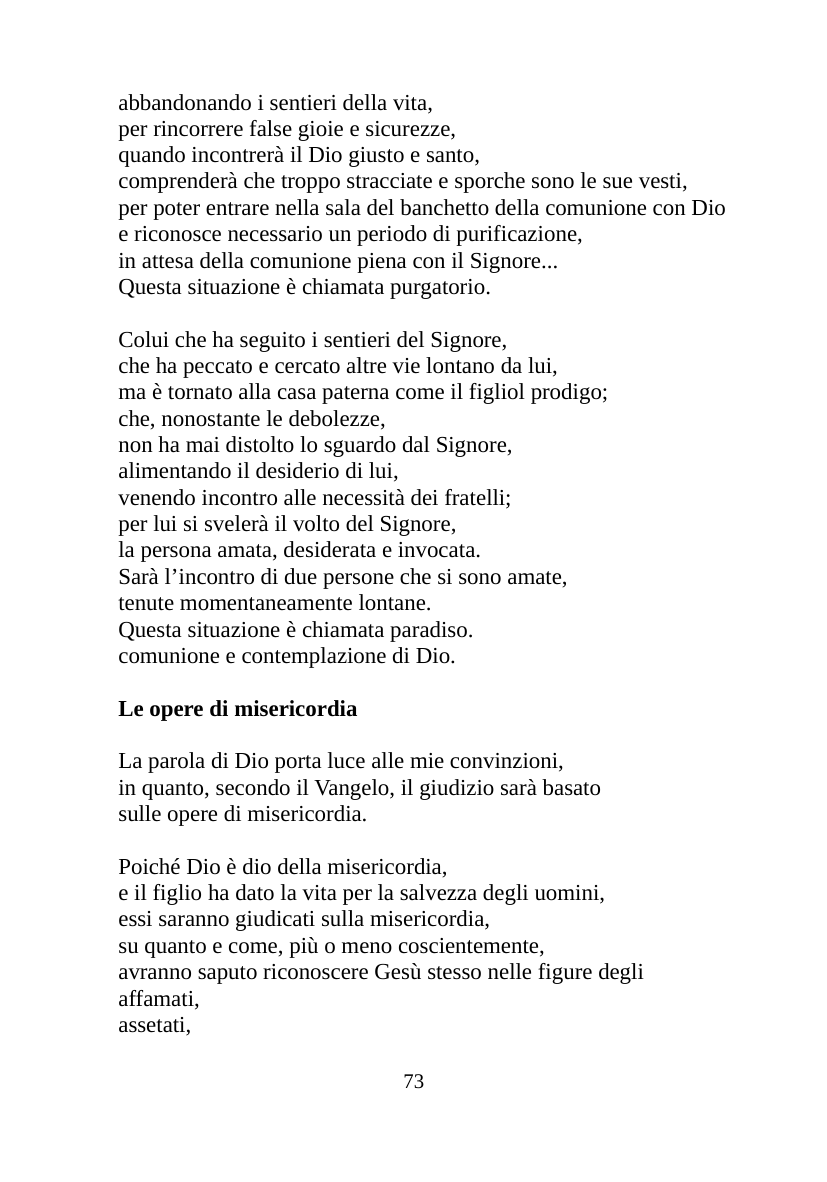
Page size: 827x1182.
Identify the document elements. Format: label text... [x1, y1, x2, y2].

text avranno saputo riconoscere Gesù stesso nelle figure degli [88, 958, 738, 984]
text in quanto, secondo il Vangelo, il giudizio sarà basato [88, 774, 738, 800]
text comprenderà che troppo stracciate e sporche sono le sue vesti, [88, 168, 738, 194]
text la persona amata, desiderata e invocata. [88, 537, 738, 563]
text che, nonostante le debolezze, [88, 405, 738, 431]
text non ha mai distolto lo sguardo dal Signore, [88, 431, 738, 457]
text per lui si svelerà il volto del Signore, [88, 510, 738, 537]
text tenute momentaneamente lontane. [88, 589, 738, 616]
text che ha peccato e cercato altre vie lontano da lui, [88, 352, 738, 378]
text e riconosce necessario un periodo di purificazione, [88, 220, 738, 247]
text ma è tornato alla casa paterna come il figliol prodigo; [88, 378, 738, 405]
text abbandonando i sentieri della vita, [88, 88, 738, 115]
text essi saranno giudicati sulla misericordia, [88, 906, 738, 932]
text Sarà l’incontro di due persone che si sono amate, [88, 563, 738, 589]
text comunione e contemplazione di Dio. [88, 642, 738, 668]
text sulle opere di misericordia. [88, 800, 738, 826]
text Poiché Dio è dio della misericordia, [88, 853, 738, 879]
text quando incontrerà il Dio giusto e santo, [88, 141, 738, 168]
text per poter entrare nella sala del banchetto della comunione con Dio [88, 194, 738, 220]
text venendo incontro alle necessità dei fratelli; [88, 484, 738, 510]
text alimentando il desiderio di lui, [88, 457, 738, 484]
text affamati, [88, 984, 738, 1011]
text per rincorrere false gioie e sicurezze, [88, 115, 738, 141]
text assetati, [88, 1011, 738, 1037]
text Questa situazione è chiamata paradiso. [88, 616, 738, 642]
text Le opere di misericordia [88, 695, 738, 721]
text su quanto e come, più o meno coscientemente, [88, 932, 738, 958]
text Colui che ha seguito i sentieri del Signore, [88, 326, 738, 352]
text La parola di Dio porta luce alle mie convinzioni, [88, 747, 738, 774]
text e il figlio ha dato la vita per la salvezza degli uomini, [88, 879, 738, 906]
text Questa situazione è chiamata purgatorio. [88, 273, 738, 299]
text in attesa della comunione piena con il Signore... [88, 247, 738, 273]
